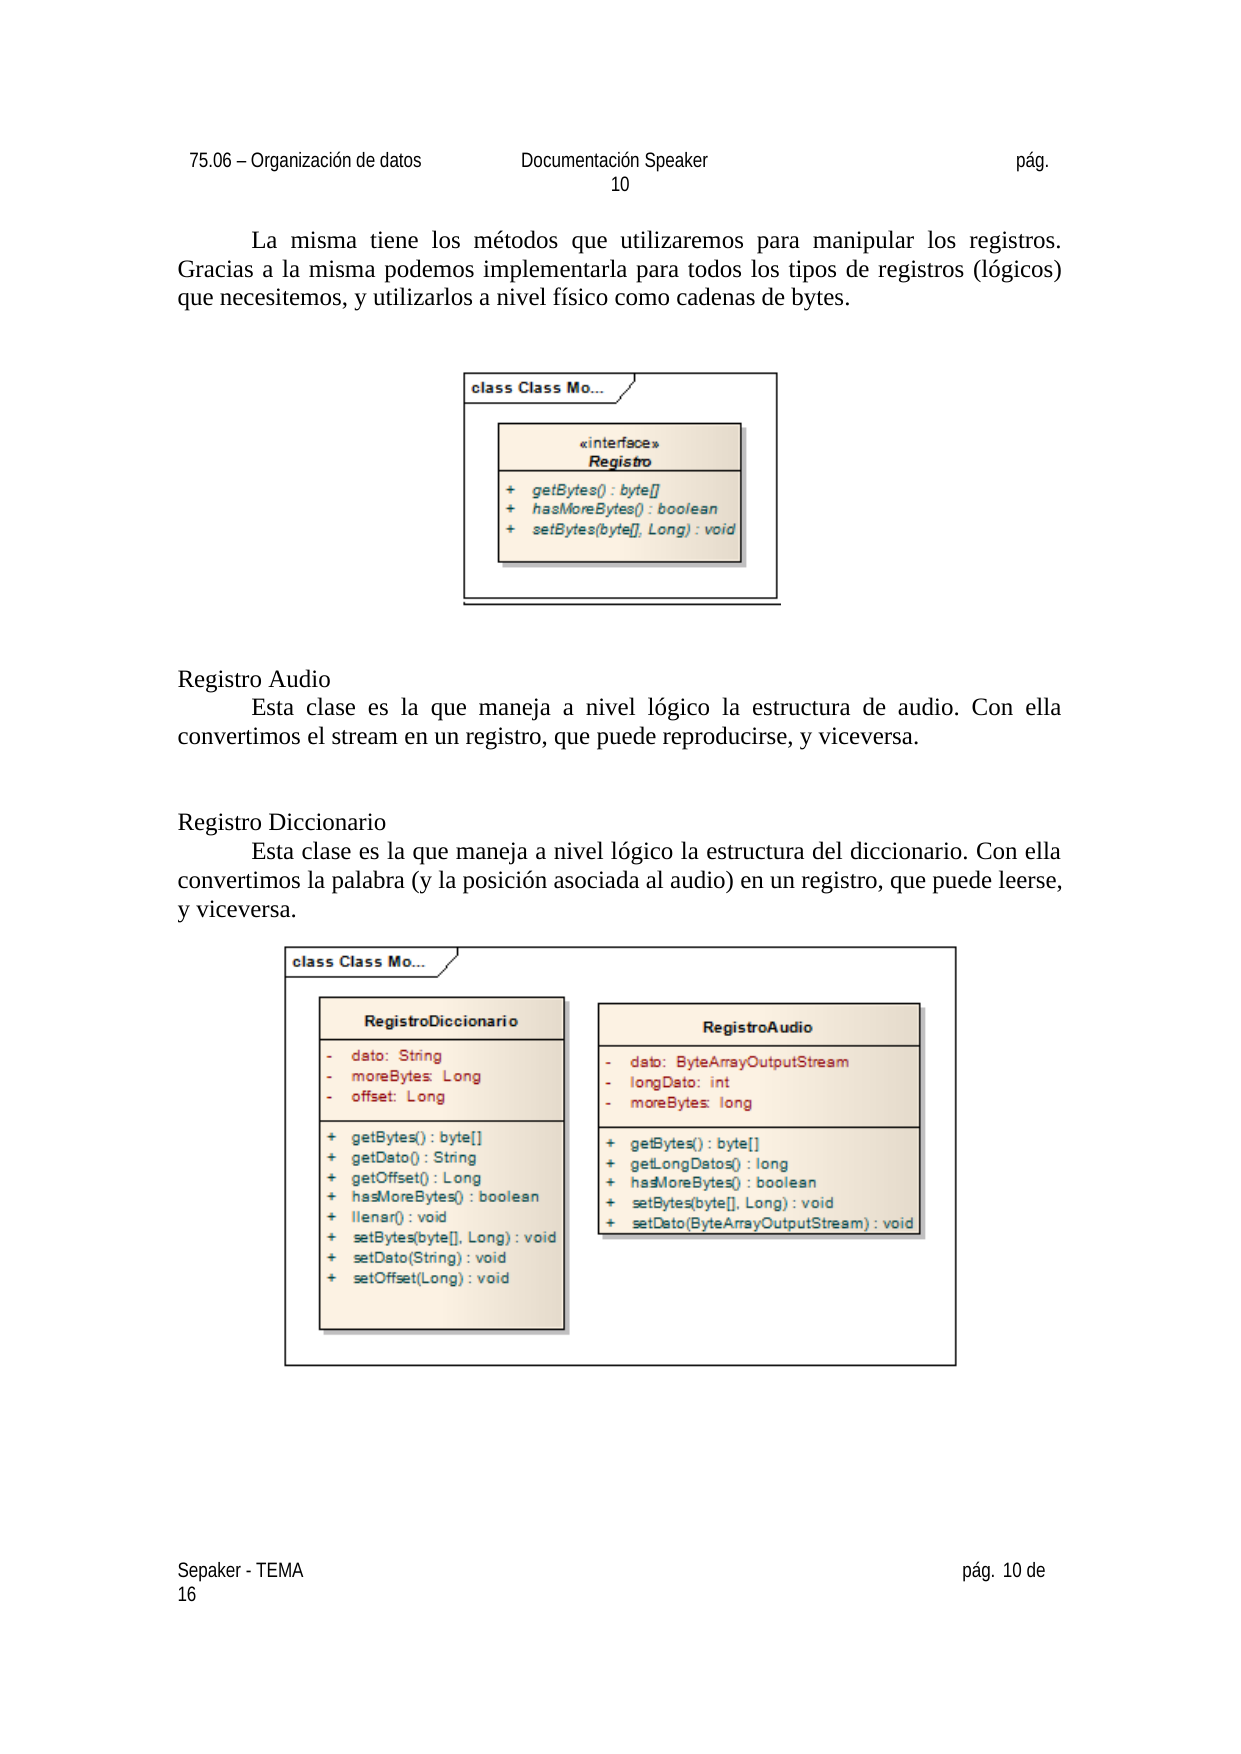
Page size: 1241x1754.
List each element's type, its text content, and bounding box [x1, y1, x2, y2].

text Esta clase es la que maneja a nivel lógico la estructura del diccionario. Con ella convertimos la palabra (y la posición asociada al audio) en un registro, que puede leerse, y viceversa. [177, 836, 1063, 922]
text Esta clase es la que maneja a nivel lógico la estructura de audio. Con ella convertimos el stream en un registro, que puede reproducirse, y viceversa. [177, 692, 1063, 750]
text La misma tiene los métodos que utilizaremos para manipular los registros. Gracias a la misma podemos implementarla para todos los tipos de registros (lógicos) que necesitemos, y utilizarlos a nivel físico como cadenas de bytes. [177, 225, 1063, 311]
text Registro Diccionario [177, 807, 1063, 836]
text Registro Audio [177, 664, 1063, 692]
picture [459, 368, 781, 607]
picture [281, 942, 960, 1368]
